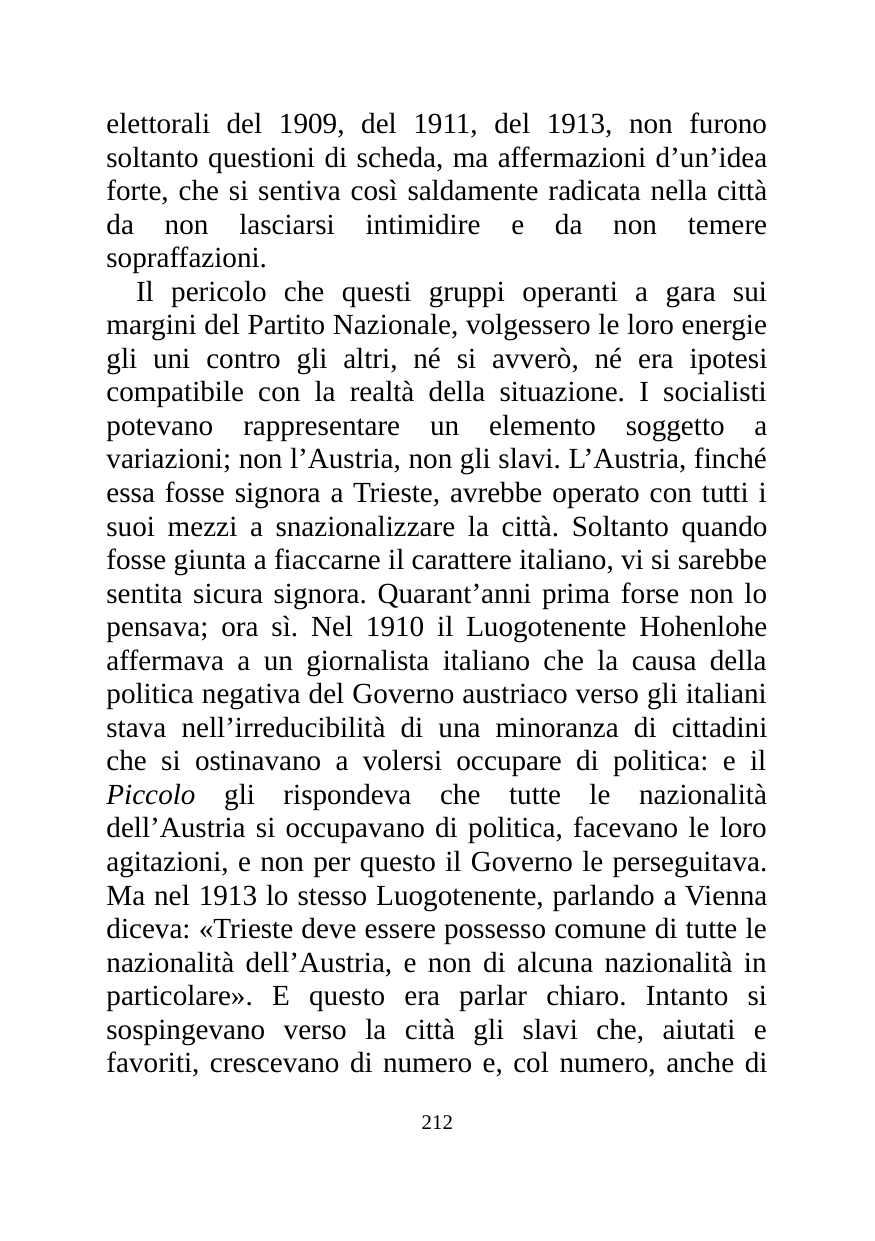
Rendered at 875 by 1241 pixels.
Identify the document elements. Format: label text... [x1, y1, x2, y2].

text elettorali del 1909, del 1911, del 1913, non furono soltanto questioni di scheda, ma affermazioni d’un’idea forte, che si sentiva così saldamente radicata nella città da non lasciarsi intimidire e da non temere sopraffazioni. [106, 106, 768, 274]
text Il pericolo che questi gruppi operanti a gara sui margini del Partito Nazionale, volgessero le loro energie gli uni contro gli altri, né si avverò, né era ipotesi compatibile con la realtà della situazione. I socialisti potevano rappresentare un elemento soggetto a variazioni; non l’Austria, non gli slavi. L’Austria, finché essa fosse signora a Trieste, avrebbe operato con tutti i suoi mezzi a snazionalizzare la città. Soltanto quando fosse giunta a fiaccarne il carattere italiano, vi si sarebbe sentita sicura signora. Quarant’anni prima forse non lo pensava; ora sì. Nel 1910 il Luogotenente Hohenlohe affermava a un giornalista italiano che la causa della politica negativa del Governo austriaco verso gli italiani stava nell’irreducibilità di una minoranza di cittadini che si ostinavano a volersi occupare di politica: e il Piccolo gli rispondeva che tutte le nazionalità dell’Austria si occupavano di politica, facevano le loro agitazioni, e non per questo il Governo le perseguitava. Ma nel 1913 lo stesso Luogotenente, parlando a Vienna diceva: «Trieste deve essere possesso comune di tutte le nazionalità dell’Austria, e non di alcuna nazionalità in particolare». E questo era parlar chiaro. Intanto si sospingevano verso la città gli slavi che, aiutati e favoriti, crescevano di numero e, col numero, anche di [106, 274, 768, 1079]
